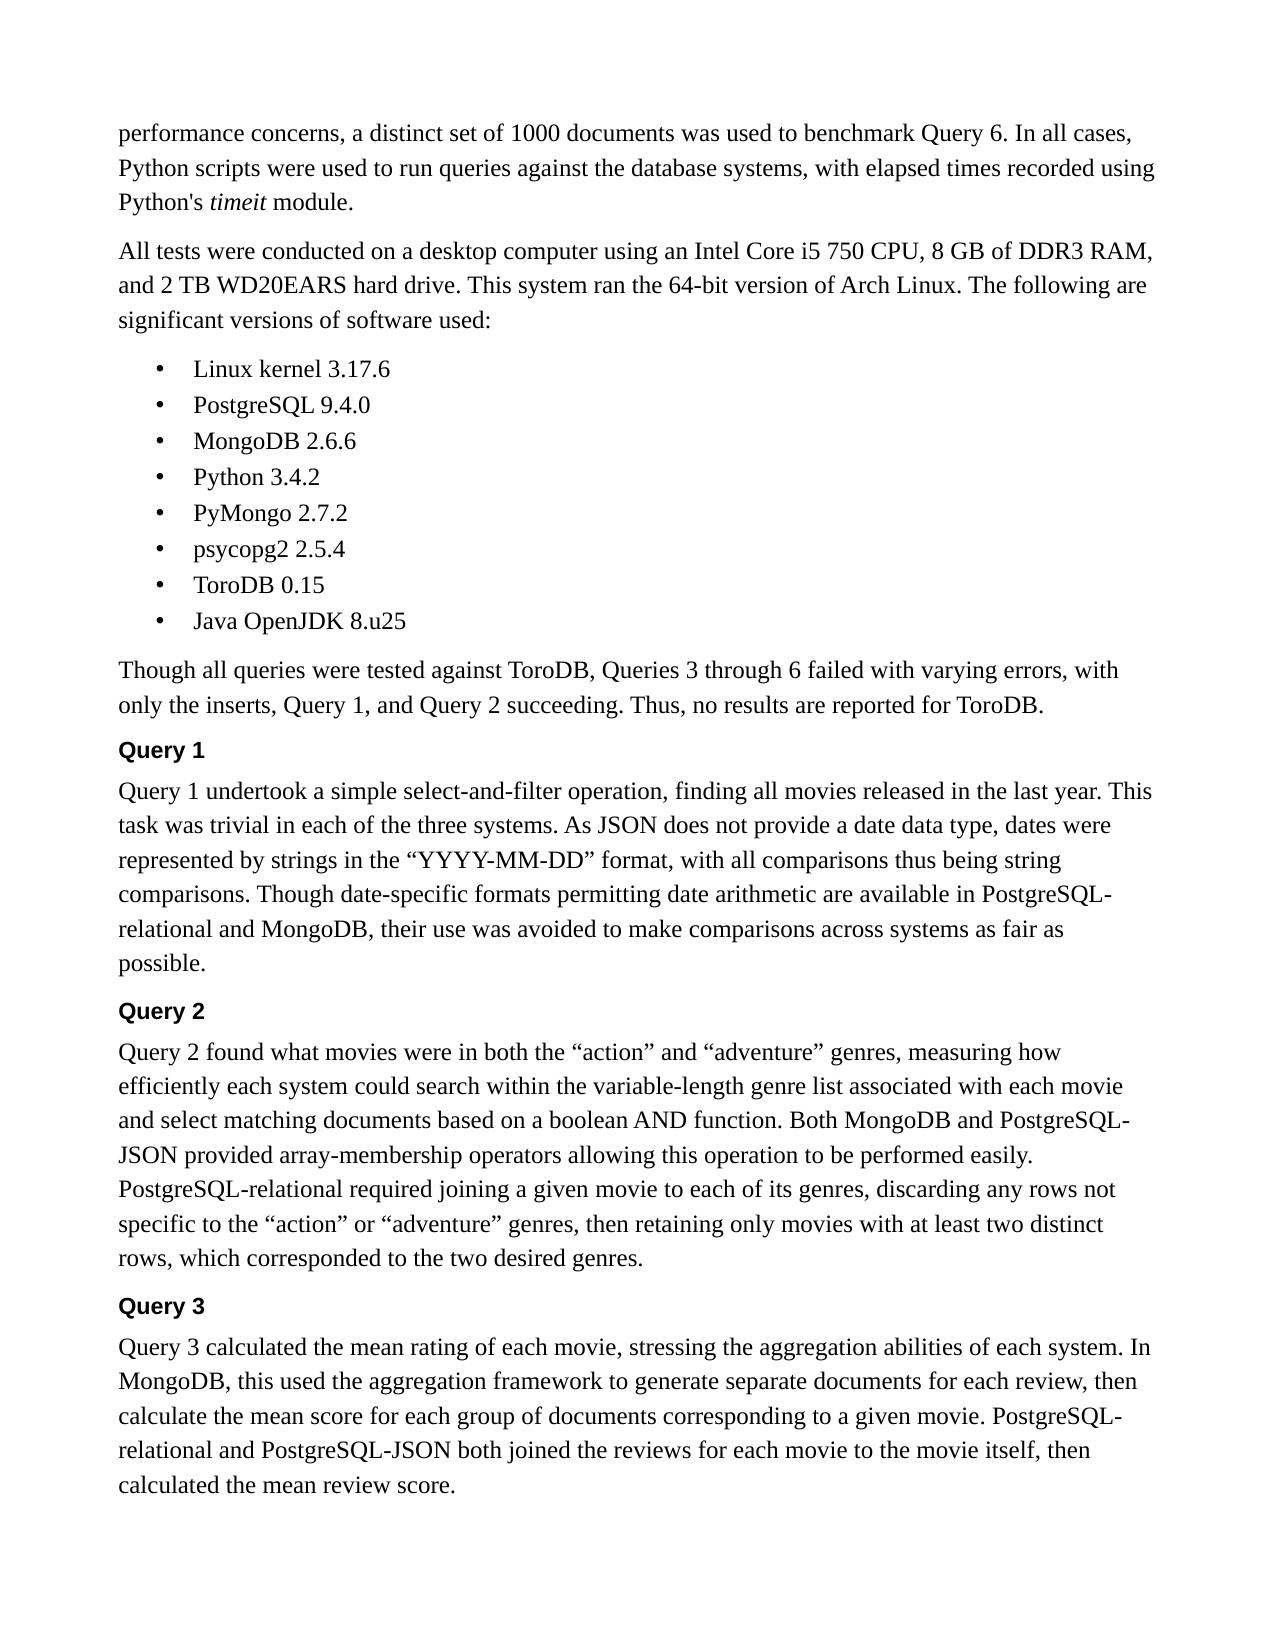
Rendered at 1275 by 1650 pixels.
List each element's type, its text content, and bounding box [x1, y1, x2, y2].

text Query 2 found what movies were in both the “action” and “adventure” genres, measuring how efficiently each system could search within the variable-length genre list associated with each movie and select matching documents based on a boolean AND function. Both MongoDB and PostgreSQL-JSON provided array-membership operators allowing this operation to be performed easily. PostgreSQL-relational required joining a given movie to each of its genres, discarding any rows not specific to the “action” or “adventure” genres, then retaining only movies with at least two distinct rows, which corresponded to the two desired genres. [118, 1037, 1157, 1272]
subtitle Query 2 [118, 997, 1157, 1024]
subtitle Query 3 [118, 1293, 1157, 1319]
text Query 3 calculated the mean rating of each movie, stressing the aggregation abilities of each system. In MongoDB, this used the aggregation framework to generate separate documents for each review, then calculate the mean score for each group of documents corresponding to a given movie. PostgreSQL-relational and PostgreSQL-JSON both joined the reviews for each movie to the movie itself, then calculated the mean review score. [118, 1332, 1157, 1498]
list psycopg2 2.5.4 [156, 534, 1157, 563]
list Java OpenJDK 8.u25 [156, 606, 1157, 634]
text Though all queries were tested against ToroDB, Queries 3 through 6 failed with varying errors, with only the inserts, Query 1, and Query 2 succeeding. Thus, no results are reported for ToroDB. [118, 655, 1157, 718]
list PostgreSQL 9.4.0 [156, 390, 1157, 419]
subtitle Query 1 [118, 737, 1157, 763]
text All tests were conducted on a desktop computer using an Intel Core i5 750 CPU, 8 GB of DDR3 RAM, and 2 TB WD20EARS hard drive. This system ran the 64-bit version of Arch Linux. The following are significant versions of software used: [118, 236, 1157, 334]
text Query 1 undertook a simple select-and-filter operation, finding all movies released in the last year. This task was trivial in each of the three systems. As JSON does not provide a date data type, dates were represented by strings in the “YYYY-MM-DD” format, with all comparisons thus being string comparisons. Though date-specific formats permitting date arithmetic are available in PostgreSQL-relational and MongoDB, their use was avoided to make comparisons across systems as fair as possible. [118, 776, 1157, 977]
list ToroDB 0.15 [156, 570, 1157, 598]
list Linux kernel 3.17.6 [156, 354, 1157, 383]
list PyMongo 2.7.2 [156, 498, 1157, 527]
list Python 3.4.2 [156, 462, 1157, 491]
text performance concerns, a distinct set of 1000 documents was used to benchmark Query 6. In all cases, Python scripts were used to run queries against the database systems, with elapsed times recorded using Python's timeit module. [118, 118, 1157, 216]
list MongoDB 2.6.6 [156, 426, 1157, 455]
